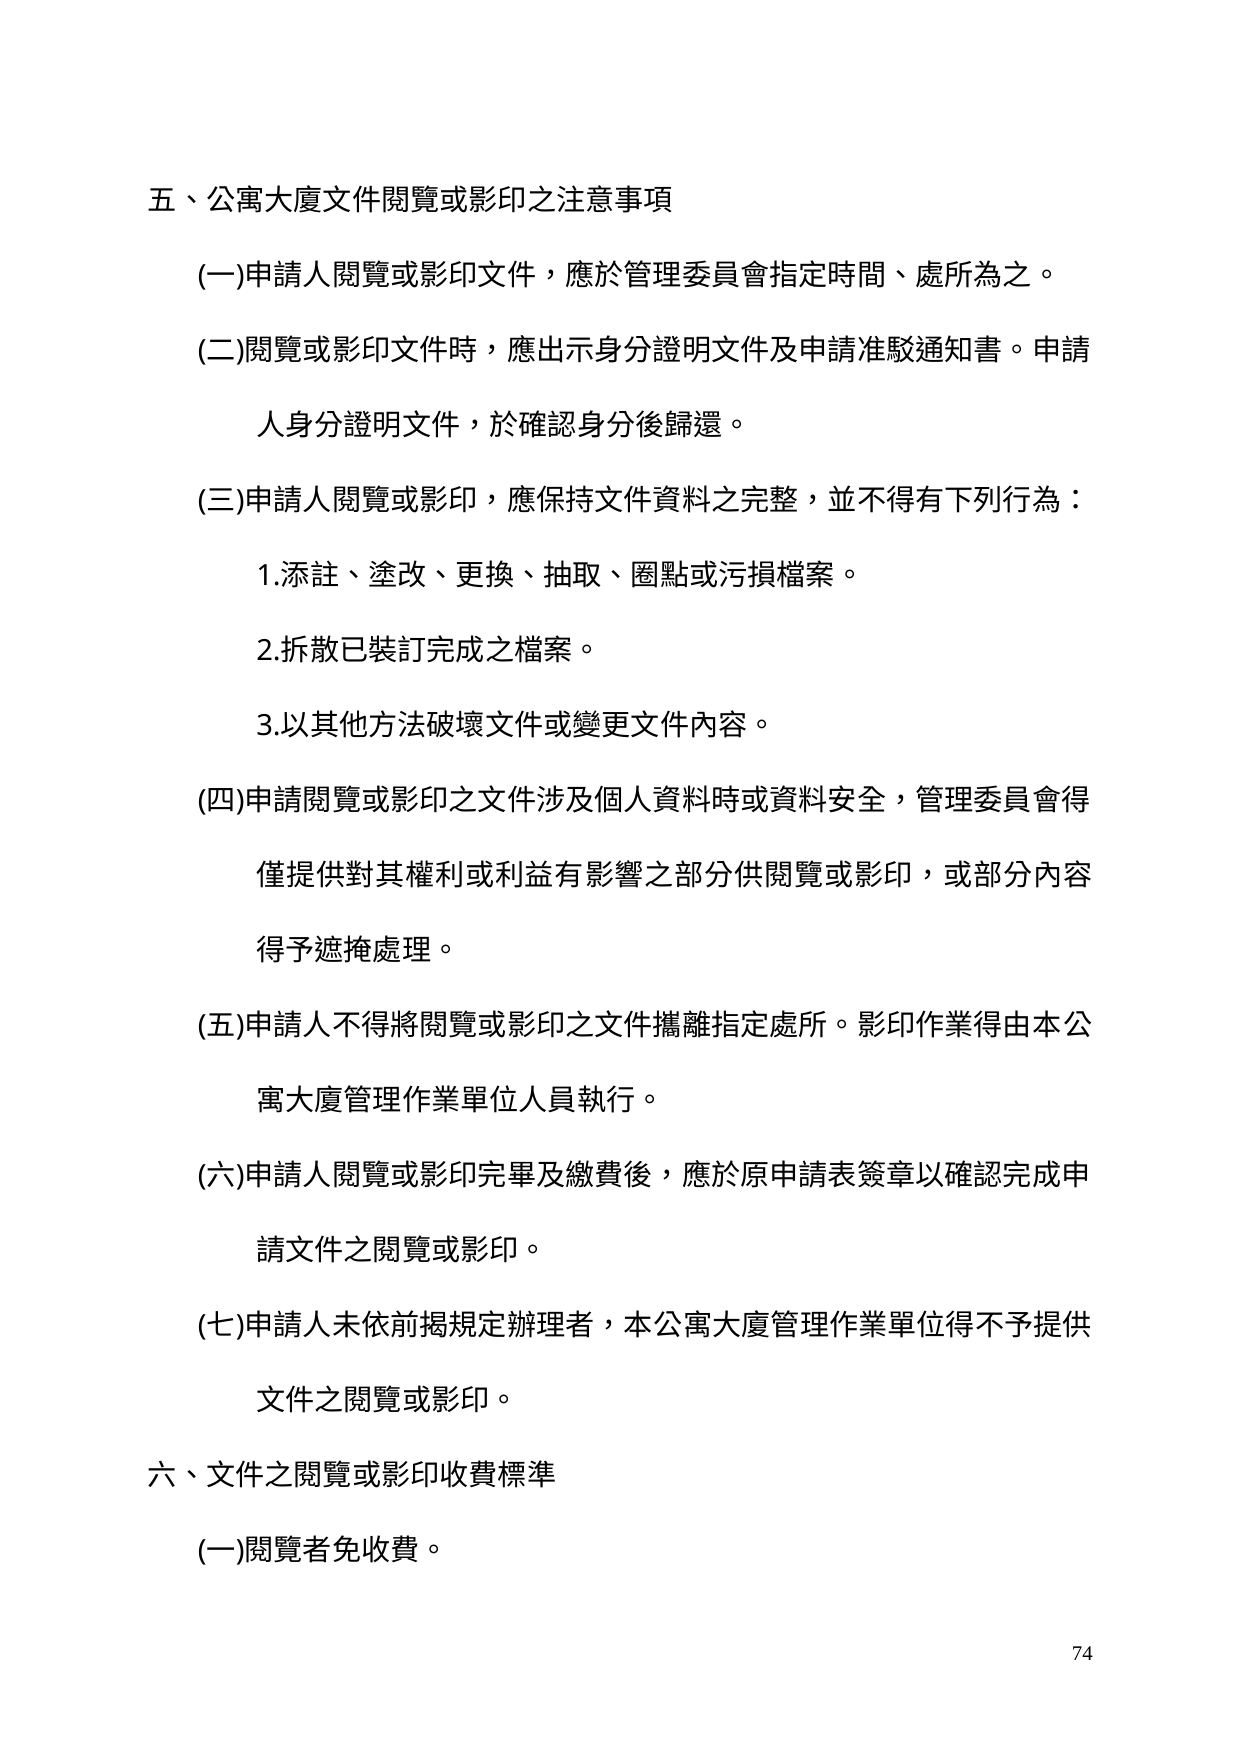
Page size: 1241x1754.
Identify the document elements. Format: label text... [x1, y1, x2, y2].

text 六、文件之閱覽或影印收費標準 [148, 1436, 1092, 1511]
text (五)申請人不得將閱覽或影印之文件攜離指定處所。影印作業得由本公寓大廈管理作業單位人員執行。 [198, 986, 1092, 1136]
text (一)閱覽者免收費。 [198, 1511, 1092, 1586]
text (三)申請人閱覽或影印，應保持文件資料之完整，並不得有下列行為： 1.添註、塗改、更換、抽取、圈點或污損檔案。 2.拆散已裝訂完成之檔案。 3.以其他方法破壞文件或變更文件內容。 [198, 461, 1092, 761]
text (四)申請閱覽或影印之文件涉及個人資料時或資料安全，管理委員會得僅提供對其權利或利益有影響之部分供閱覽或影印，或部分內容得予遮掩處理。 [198, 761, 1092, 986]
text 五、公寓大廈文件閱覽或影印之注意事項 [148, 161, 1092, 236]
text (一)申請人閱覽或影印文件，應於管理委員會指定時間、處所為之。 [198, 236, 1092, 311]
text (七)申請人未依前揭規定辦理者，本公寓大廈管理作業單位得不予提供文件之閱覽或影印。 [198, 1286, 1092, 1436]
text (六)申請人閱覽或影印完畢及繳費後，應於原申請表簽章以確認完成申請文件之閱覽或影印。 [198, 1136, 1092, 1286]
text (二)閱覽或影印文件時，應出示身分證明文件及申請准駁通知書。申請人身分證明文件，於確認身分後歸還。 [198, 311, 1092, 461]
